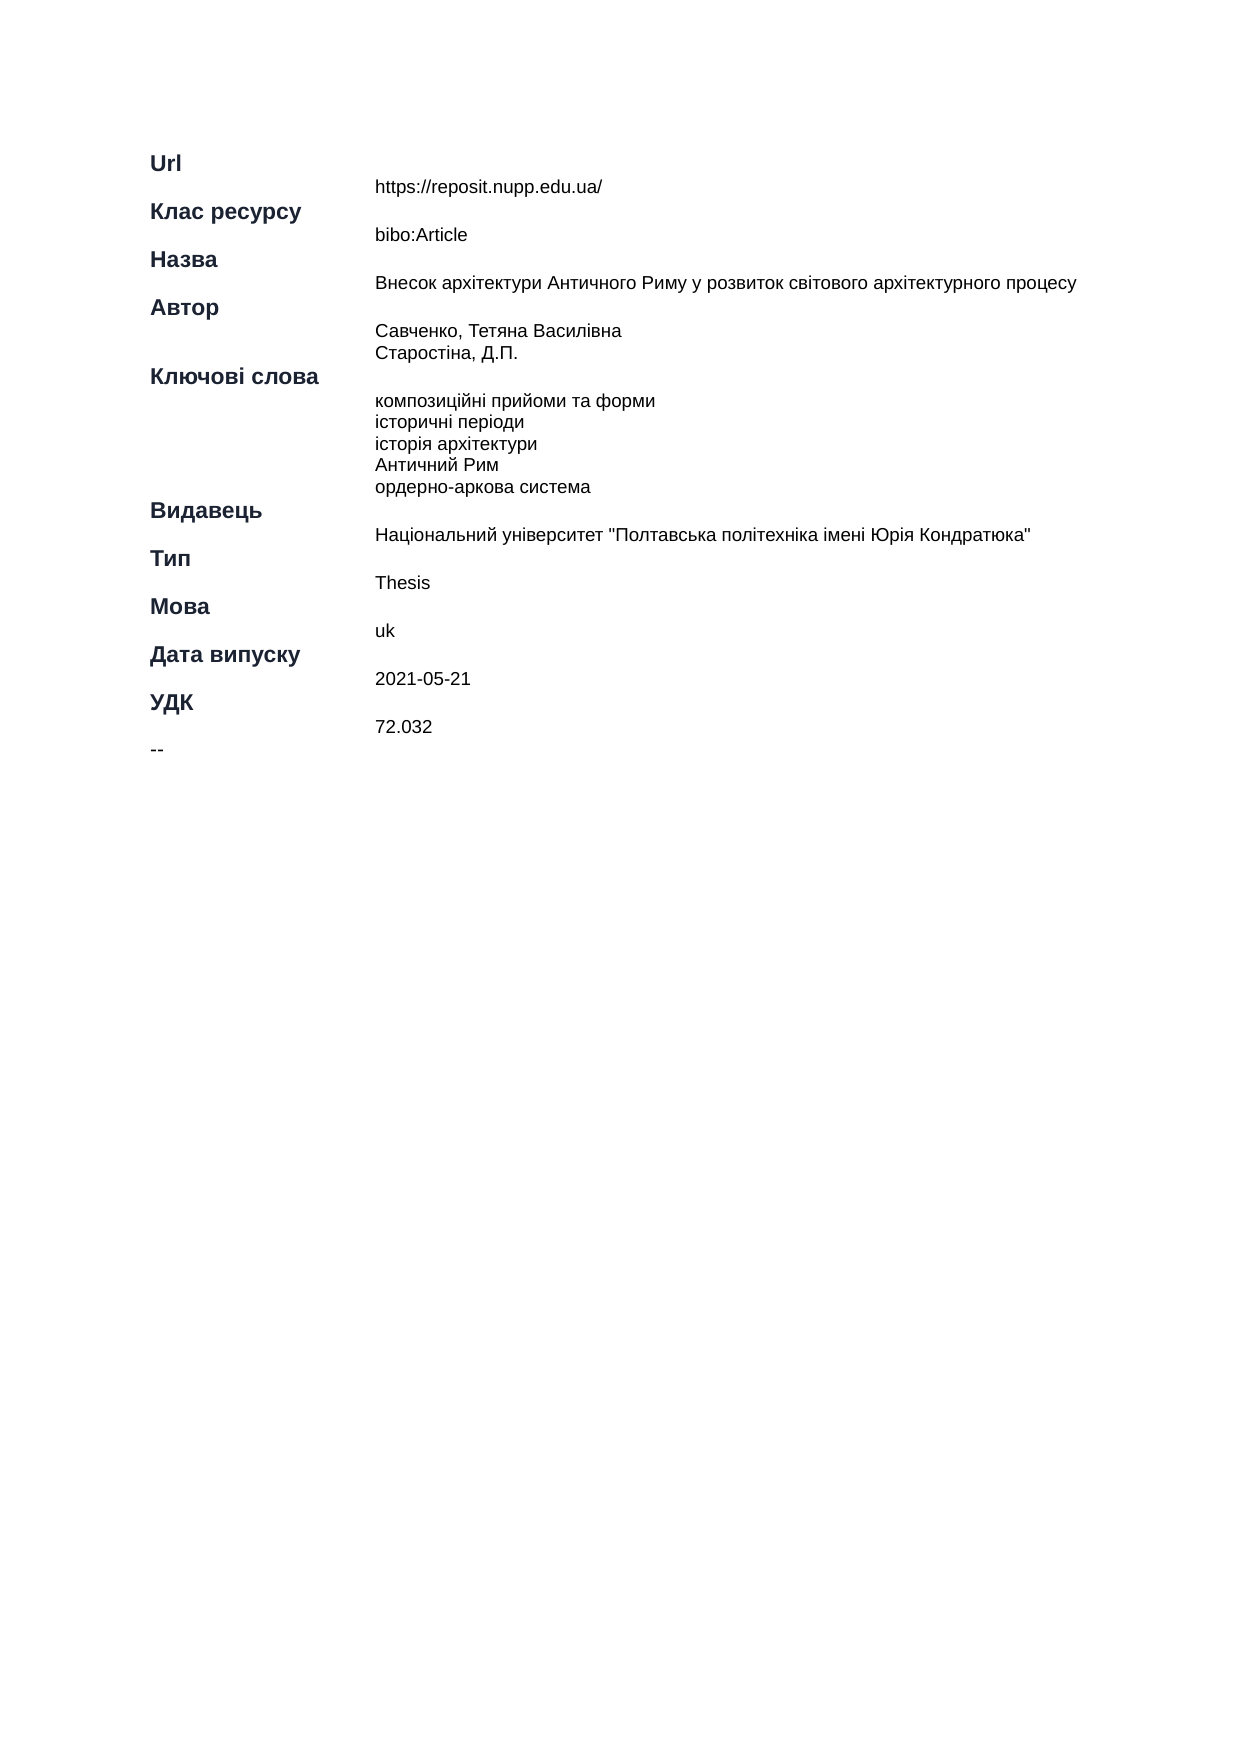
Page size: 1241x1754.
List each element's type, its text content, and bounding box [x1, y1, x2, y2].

text ордерно-аркова система [375, 476, 1090, 497]
text Ключові слова [150, 363, 1090, 389]
text Назва [150, 246, 1090, 272]
text Античний Рим [375, 454, 1090, 476]
text Національний університет "Полтавська політехніка імені Юрія Кондратюка" [375, 524, 1090, 545]
text 2021-05-21 [375, 667, 1090, 689]
text Url [150, 150, 1090, 176]
text Дата випуску [150, 641, 1090, 667]
text історичні періоди [375, 411, 1090, 433]
text 72.032 [375, 715, 1090, 737]
text uk [375, 619, 1090, 641]
text Thesis [375, 572, 1090, 593]
text bibo:Article [375, 224, 1090, 246]
text https://reposit.nupp.edu.ua/ [375, 176, 1090, 198]
text Тип [150, 545, 1090, 572]
text Внесок архітектури Античного Риму у розвиток світового архітектурного процесу [375, 272, 1090, 294]
text композиційні прийоми та форми [375, 389, 1090, 411]
text Старостіна, Д.П. [375, 342, 1090, 363]
text -- [150, 737, 1090, 761]
text Мова [150, 593, 1090, 619]
text Савченко, Тетяна Василівна [375, 320, 1090, 342]
text УДК [150, 689, 1090, 715]
text історія архітектури [375, 433, 1090, 454]
text Автор [150, 294, 1090, 320]
text Видавець [150, 497, 1090, 524]
text Клас ресурсу [150, 198, 1090, 224]
